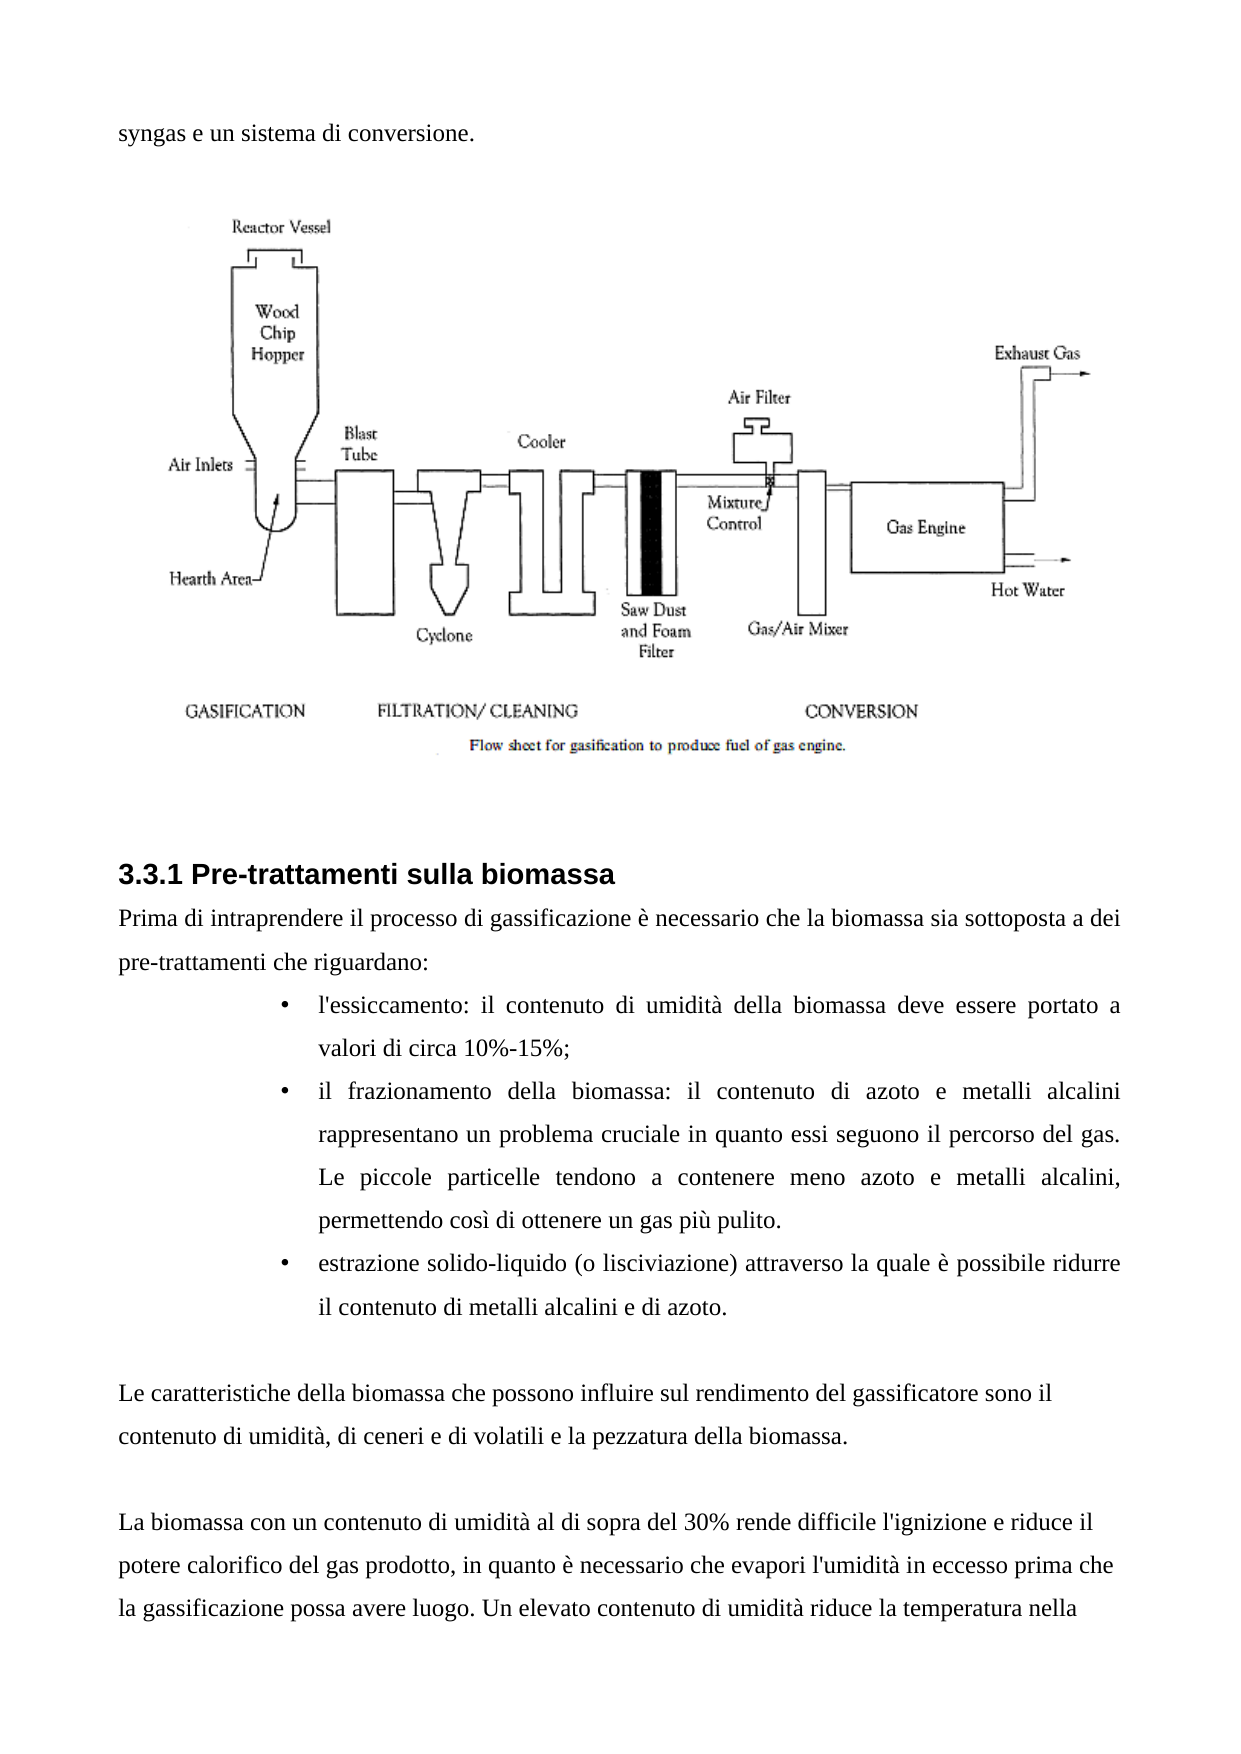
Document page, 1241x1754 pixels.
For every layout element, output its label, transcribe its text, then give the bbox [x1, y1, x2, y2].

text Prima di intraprendere il processo di gassificazione è necessario che la biomassa sia sottoposta a dei pre-trattamenti che riguardano: [118, 903, 1122, 975]
list l'essiccamento: il contenuto di umidità della biomassa deve essere portato a valori di circa 10%-15%; [281, 990, 1122, 1062]
text syngas e un sistema di conversione. [118, 118, 1122, 147]
picture [118, 204, 1123, 775]
text Le caratteristiche della biomassa che possono influire sul rendimento del gassificatore sono il contenuto di umidità, di ceneri e di volatili e la pezzatura della biomassa. [118, 1378, 1122, 1450]
list estrazione solido-liquido (o lisciviazione) attraverso la quale è possibile ridurre il contenuto di metalli alcalini e di azoto. [281, 1248, 1122, 1320]
text La biomassa con un contenuto di umidità al di sopra del 30% rende difficile l'ignizione e riduce il potere calorifico del gas prodotto, in quanto è necessario che evapori l'umidità in eccesso prima che la gassificazione possa avere luogo. Un elevato contenuto di umidità riduce la temperatura nella [118, 1507, 1122, 1622]
subtitle 3.3.1 Pre-trattamenti sulla biomassa [118, 857, 1122, 891]
list il frazionamento della biomassa: il contenuto di azoto e metalli alcalini rappresentano un problema cruciale in quanto essi seguono il percorso del gas. Le piccole particelle tendono a contenere meno azoto e metalli alcalini, permettendo così di ottenere un gas più pulito. [281, 1076, 1122, 1234]
